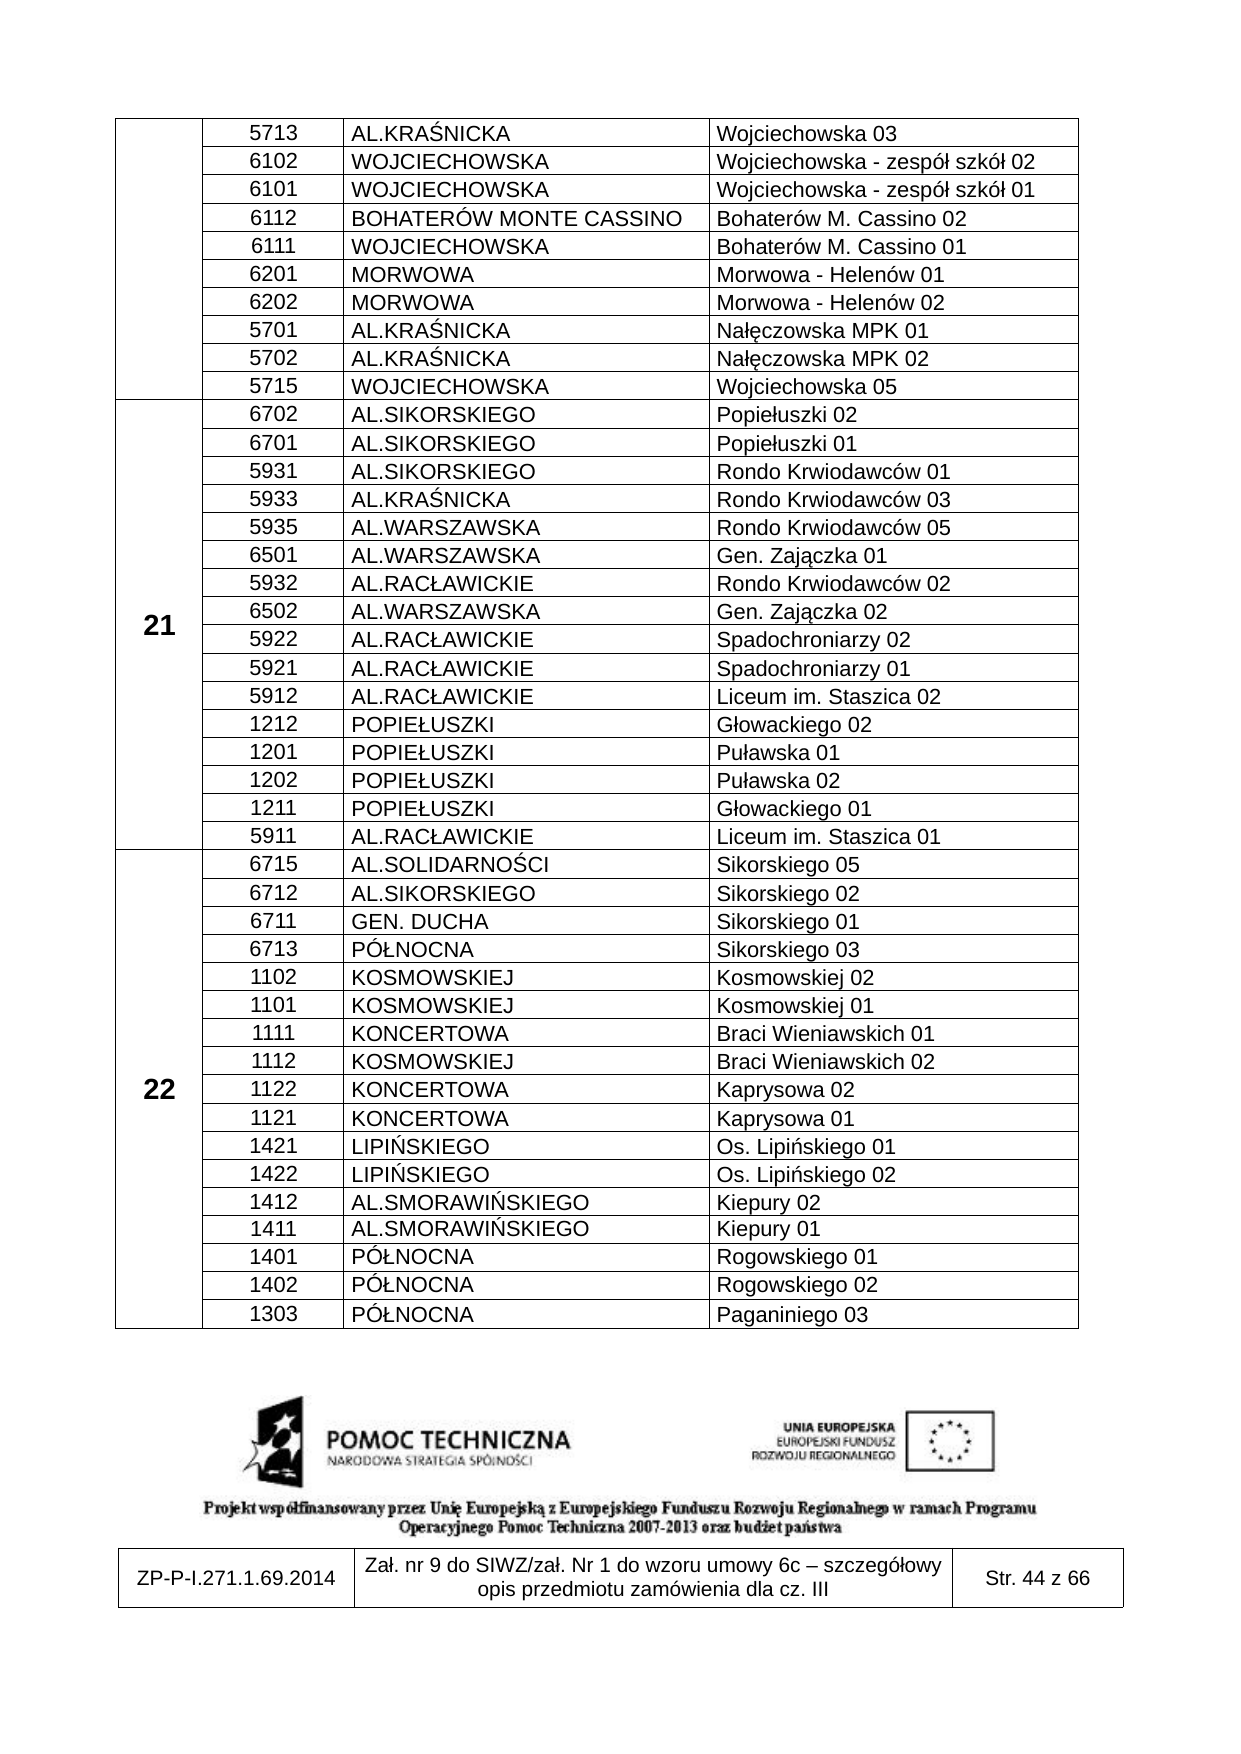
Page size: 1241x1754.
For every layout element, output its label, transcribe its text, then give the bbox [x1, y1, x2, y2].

table_cell 6712 [203, 879, 343, 906]
table_cell AL.KRAŚNICKA [344, 485, 709, 512]
table_cell 6702 [203, 400, 343, 427]
table_cell Kiepury 02 [710, 1188, 1078, 1215]
table_cell AL.RACŁAWICKIE [344, 625, 709, 652]
table_cell 1303 [203, 1300, 343, 1327]
table_cell WOJCIECHOWSKA [344, 147, 709, 174]
table_cell GEN. DUCHA [344, 907, 709, 934]
table_cell AL.WARSZAWSKA [344, 597, 709, 624]
table_cell PÓŁNOCNA [344, 1272, 709, 1299]
table_cell Sikorskiego 05 [710, 850, 1078, 877]
table_cell BOHATERÓW MONTE CASSINO [344, 204, 709, 231]
table_cell WOJCIECHOWSKA [344, 175, 709, 202]
table_cell 5931 [203, 457, 343, 484]
table_cell PÓŁNOCNA [344, 1244, 709, 1271]
table_cell AL.RACŁAWICKIE [344, 822, 709, 849]
table_cell MORWOWA [344, 260, 709, 287]
table_cell 6701 [203, 429, 343, 456]
table_cell WOJCIECHOWSKA [344, 232, 709, 259]
table_cell Sikorskiego 03 [710, 935, 1078, 962]
table_cell KONCERTOWA [344, 1075, 709, 1102]
table_cell KONCERTOWA [344, 1019, 709, 1046]
table_cell AL.KRAŚNICKA [344, 119, 709, 146]
table_cell 1412 [203, 1188, 343, 1215]
table_cell Rondo Krwiodawców 02 [710, 569, 1078, 596]
table_cell Morwowa - Helenów 02 [710, 288, 1078, 315]
table_cell AL.SMORAWIŃSKIEGO [344, 1188, 709, 1215]
table_cell Kaprysowa 02 [710, 1075, 1078, 1102]
table_cell POPIEŁUSZKI [344, 710, 709, 737]
table_cell 6713 [203, 935, 343, 962]
table_cell Głowackiego 02 [710, 710, 1078, 737]
table_cell 6202 [203, 288, 343, 315]
table_cell 5702 [203, 344, 343, 371]
table_cell AL.SIKORSKIEGO [344, 457, 709, 484]
table_cell 6201 [203, 260, 343, 287]
table_cell [116, 119, 202, 399]
table_cell 22 [116, 850, 202, 1327]
table_cell Sikorskiego 02 [710, 879, 1078, 906]
table_cell 6501 [203, 541, 343, 568]
table_cell Kiepury 01 [710, 1216, 1078, 1243]
table_cell Morwowa - Helenów 01 [710, 260, 1078, 287]
table_cell Liceum im. Staszica 01 [710, 822, 1078, 849]
table_cell Spadochroniarzy 01 [710, 654, 1078, 681]
table_cell 1212 [203, 710, 343, 737]
table_cell 6711 [203, 907, 343, 934]
table_cell WOJCIECHOWSKA [344, 372, 709, 399]
table_cell 1401 [203, 1244, 343, 1271]
table_cell Puławska 02 [710, 766, 1078, 793]
table_cell Braci Wieniawskich 02 [710, 1047, 1078, 1074]
table_cell 1411 [203, 1216, 343, 1243]
table_cell Rondo Krwiodawców 03 [710, 485, 1078, 512]
table_cell KOSMOWSKIEJ [344, 963, 709, 990]
table_cell Os. Lipińskiego 01 [710, 1132, 1078, 1159]
table_cell 5935 [203, 513, 343, 540]
table_cell 5713 [203, 119, 343, 146]
table_cell Nałęczowska MPK 01 [710, 316, 1078, 343]
table_cell 1202 [203, 766, 343, 793]
table_cell AL.SMORAWIŃSKIEGO [344, 1216, 709, 1243]
table_cell 1122 [203, 1075, 343, 1102]
table_cell POPIEŁUSZKI [344, 794, 709, 821]
table_cell Wojciechowska 05 [710, 372, 1078, 399]
table_cell 1211 [203, 794, 343, 821]
table_cell 1121 [203, 1104, 343, 1131]
table_cell MORWOWA [344, 288, 709, 315]
table_cell AL.SIKORSKIEGO [344, 400, 709, 427]
table_cell Nałęczowska MPK 02 [710, 344, 1078, 371]
table_cell Os. Lipińskiego 02 [710, 1160, 1078, 1187]
table_cell Paganiniego 03 [710, 1300, 1078, 1327]
table_cell 5922 [203, 625, 343, 652]
table_cell Spadochroniarzy 02 [710, 625, 1078, 652]
table_cell 1201 [203, 738, 343, 765]
table_cell Wojciechowska 03 [710, 119, 1078, 146]
table_cell Sikorskiego 01 [710, 907, 1078, 934]
table_cell 1421 [203, 1132, 343, 1159]
table_cell 6111 [203, 232, 343, 259]
table_cell Liceum im. Staszica 02 [710, 682, 1078, 709]
table_cell 6102 [203, 147, 343, 174]
table_cell Gen. Zajączka 02 [710, 597, 1078, 624]
table_cell Głowackiego 01 [710, 794, 1078, 821]
table_cell 1101 [203, 991, 343, 1018]
table_cell 5912 [203, 682, 343, 709]
table_cell Puławska 01 [710, 738, 1078, 765]
table_cell 21 [116, 400, 202, 849]
table_cell KONCERTOWA [344, 1104, 709, 1131]
table_cell Rogowskiego 02 [710, 1272, 1078, 1299]
table_cell Wojciechowska - zespół szkół 01 [710, 175, 1078, 202]
table_cell AL.KRAŚNICKA [344, 344, 709, 371]
table_cell LIPIŃSKIEGO [344, 1132, 709, 1159]
table_cell Bohaterów M. Cassino 01 [710, 232, 1078, 259]
table_cell 1402 [203, 1272, 343, 1299]
table_cell AL.KRAŚNICKA [344, 316, 709, 343]
table_cell 1112 [203, 1047, 343, 1074]
table_cell Kaprysowa 01 [710, 1104, 1078, 1131]
table_cell 5933 [203, 485, 343, 512]
table_cell 5715 [203, 372, 343, 399]
table_cell Popiełuszki 02 [710, 400, 1078, 427]
table_cell AL.RACŁAWICKIE [344, 654, 709, 681]
table_cell Wojciechowska - zespół szkół 02 [710, 147, 1078, 174]
table_cell Kosmowskiej 02 [710, 963, 1078, 990]
table_cell AL.SOLIDARNOŚCI [344, 850, 709, 877]
table_cell 5932 [203, 569, 343, 596]
table_cell AL.RACŁAWICKIE [344, 682, 709, 709]
table_cell AL.RACŁAWICKIE [344, 569, 709, 596]
table_cell Gen. Zajączka 01 [710, 541, 1078, 568]
table_cell LIPIŃSKIEGO [344, 1160, 709, 1187]
table_cell KOSMOWSKIEJ [344, 991, 709, 1018]
table_cell AL.WARSZAWSKA [344, 513, 709, 540]
table_cell Popiełuszki 01 [710, 429, 1078, 456]
table_cell KOSMOWSKIEJ [344, 1047, 709, 1074]
table_cell Rondo Krwiodawców 05 [710, 513, 1078, 540]
table_cell Kosmowskiej 01 [710, 991, 1078, 1018]
table_cell 1102 [203, 963, 343, 990]
table_cell AL.WARSZAWSKA [344, 541, 709, 568]
table_cell 6112 [203, 204, 343, 231]
table_cell Bohaterów M. Cassino 02 [710, 204, 1078, 231]
table_cell 1111 [203, 1019, 343, 1046]
table_cell Rondo Krwiodawców 01 [710, 457, 1078, 484]
table_cell PÓŁNOCNA [344, 935, 709, 962]
table_cell AL.SIKORSKIEGO [344, 879, 709, 906]
table_cell Rogowskiego 01 [710, 1244, 1078, 1271]
table_cell 5921 [203, 654, 343, 681]
table_cell POPIEŁUSZKI [344, 738, 709, 765]
table_cell 6715 [203, 850, 343, 877]
picture [199, 1395, 1042, 1538]
table_cell POPIEŁUSZKI [344, 766, 709, 793]
table_cell PÓŁNOCNA [344, 1300, 709, 1327]
table_cell Braci Wieniawskich 01 [710, 1019, 1078, 1046]
table_cell 1422 [203, 1160, 343, 1187]
table_cell 6502 [203, 597, 343, 624]
table_cell AL.SIKORSKIEGO [344, 429, 709, 456]
table_cell 5701 [203, 316, 343, 343]
table_cell 5911 [203, 822, 343, 849]
table_cell 6101 [203, 175, 343, 202]
